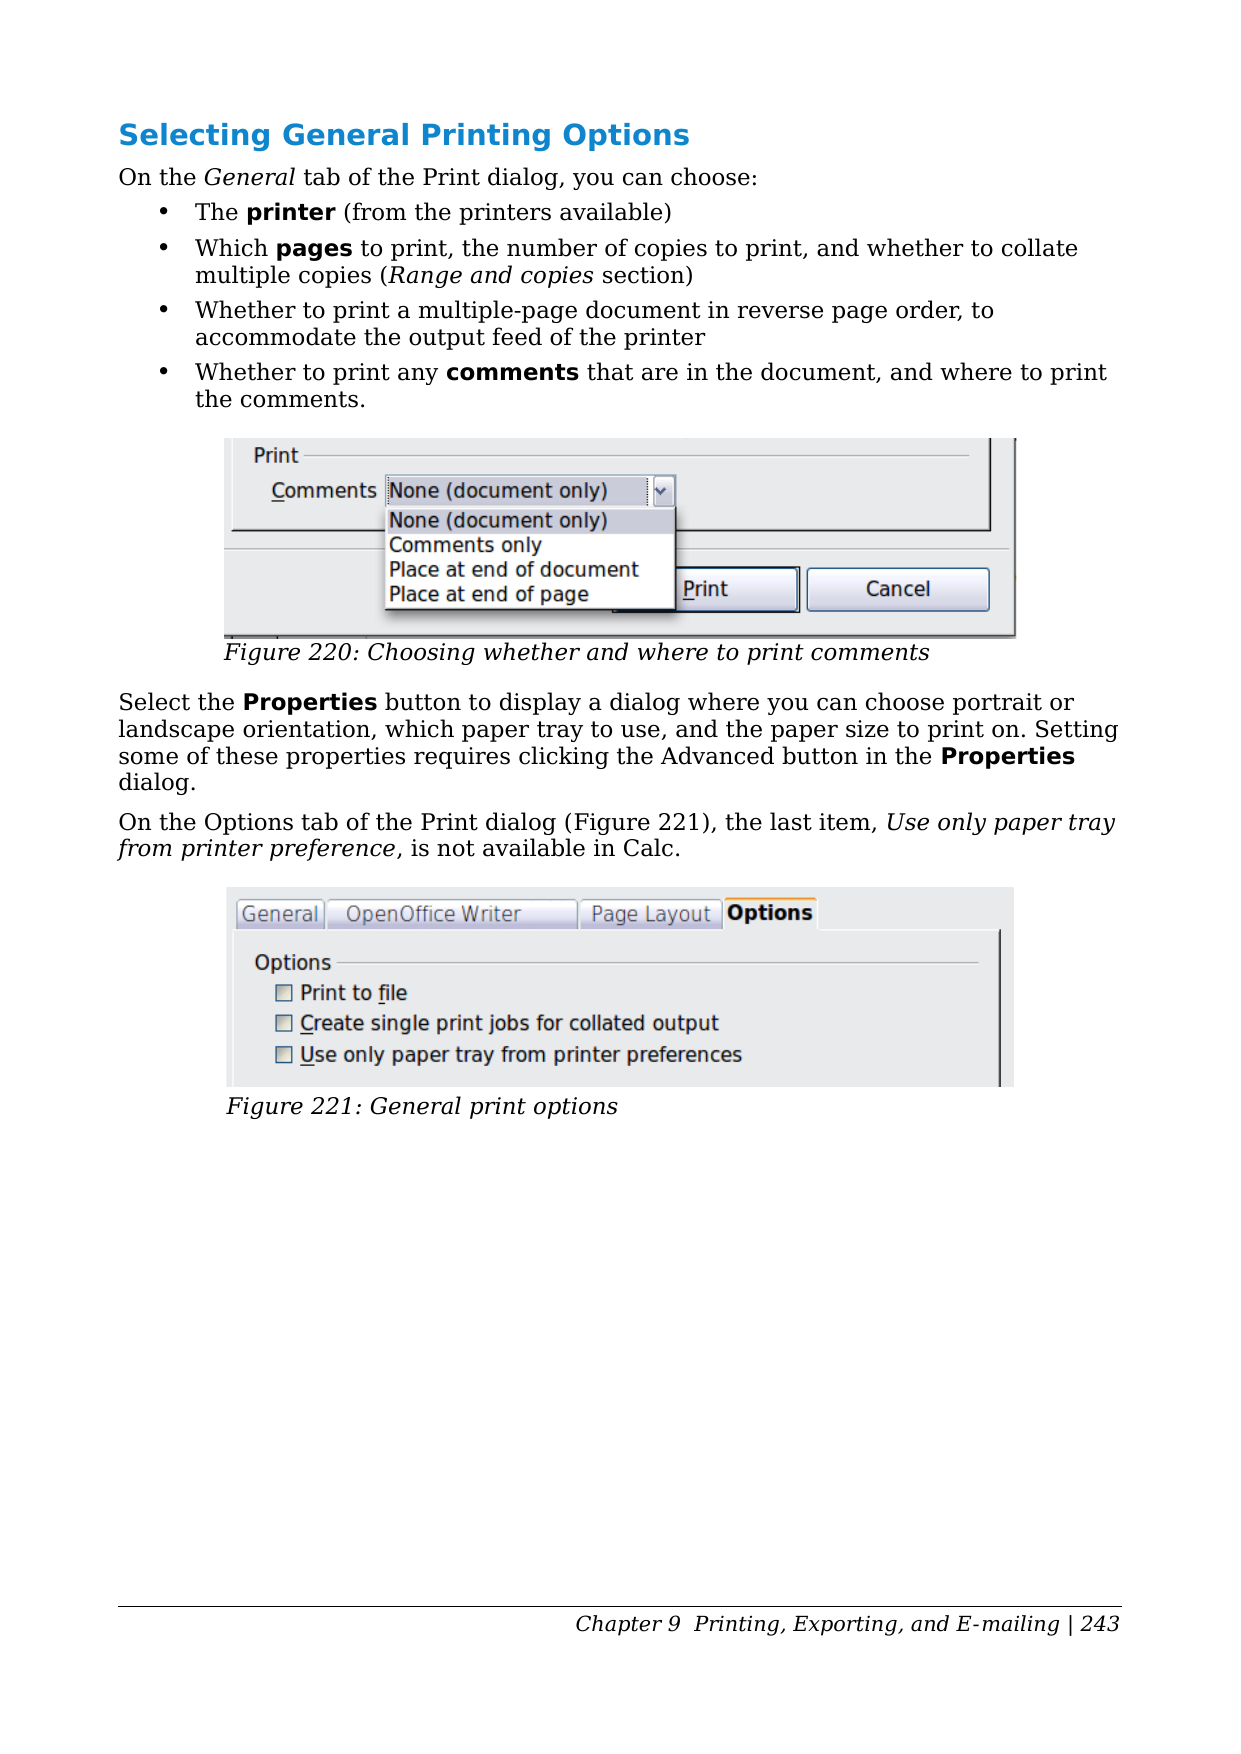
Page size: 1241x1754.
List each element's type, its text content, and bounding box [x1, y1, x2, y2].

text On the Options tab of the Print dialog (Figure 221), the last item, Use only paper tray from printer preference, is not available in Calc. [118, 809, 1122, 862]
list On the General tab of the Print dialog, you can choose: [118, 164, 1122, 191]
picture [226, 887, 1014, 1087]
picture [224, 438, 1017, 639]
text Select the Properties button to display a dialog where you can choose portrait or landscape orientation, which paper tray to use, and the paper size to print on. Setting some of these properties requires clicking the Advanced button in the Properties dialog. [118, 689, 1122, 796]
text Figure : Choosing whether and where to print comments [224, 639, 1016, 666]
list Whether to print any comments that are in the document, and where to print the comments. [156, 357, 1122, 413]
list Which pages to print, the number of copies to print, and whether to collate multiple copies (Range and copies section) [156, 233, 1122, 289]
list Whether to print a multiple-page document in reverse page order, to accommodate the output feed of the printer [156, 295, 1122, 351]
subtitle Selecting General Printing Options [118, 118, 1122, 152]
list The printer (from the printers available) [156, 198, 1122, 227]
text Figure : General print options [226, 1093, 1014, 1119]
